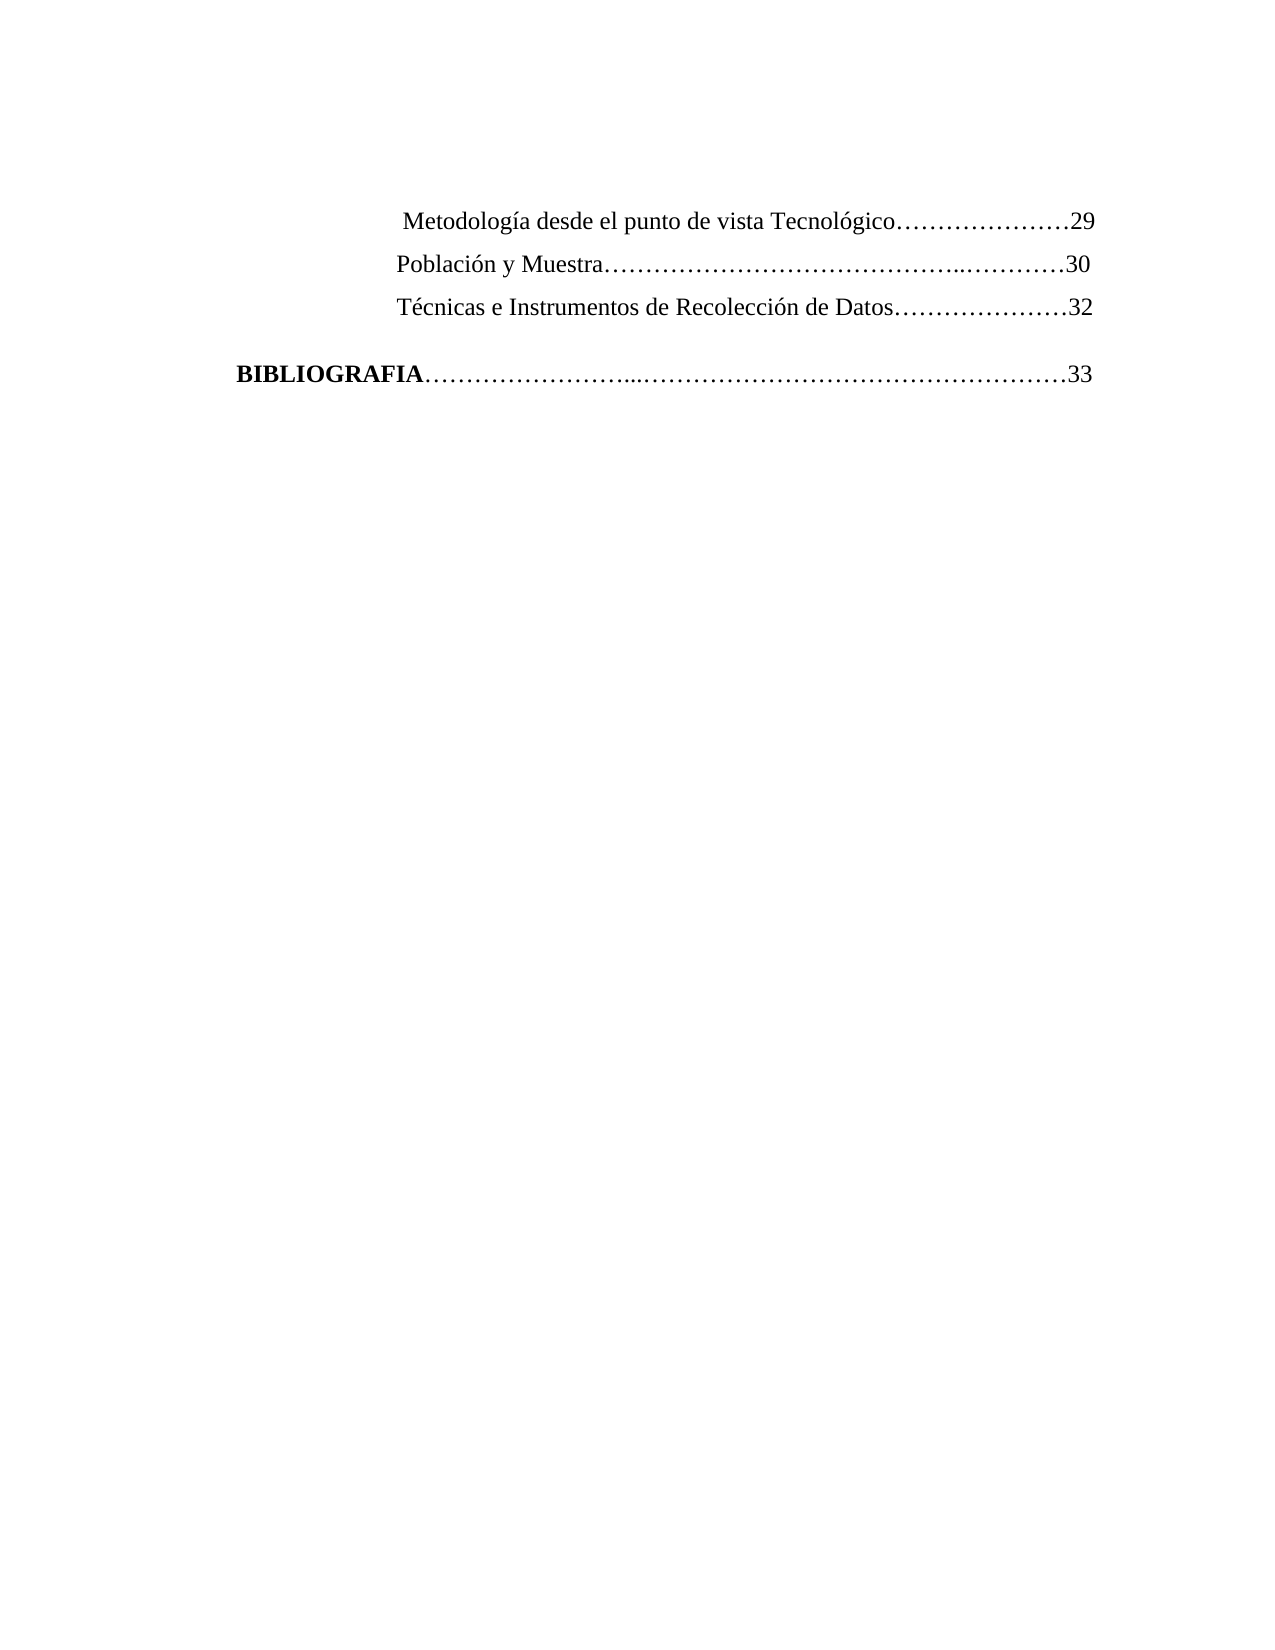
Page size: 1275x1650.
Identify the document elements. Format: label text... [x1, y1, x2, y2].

text Técnicas e Instrumentos de Recolección de Datos…………………32 [310, 292, 1098, 321]
text Población y Muestra……………………………………..…………30 [236, 249, 1098, 278]
text BIBLIOGRAFIA……………………...……………………………………………33 [236, 359, 1098, 388]
text Metodología desde el punto de vista Tecnológico…………………29 [236, 206, 1098, 235]
